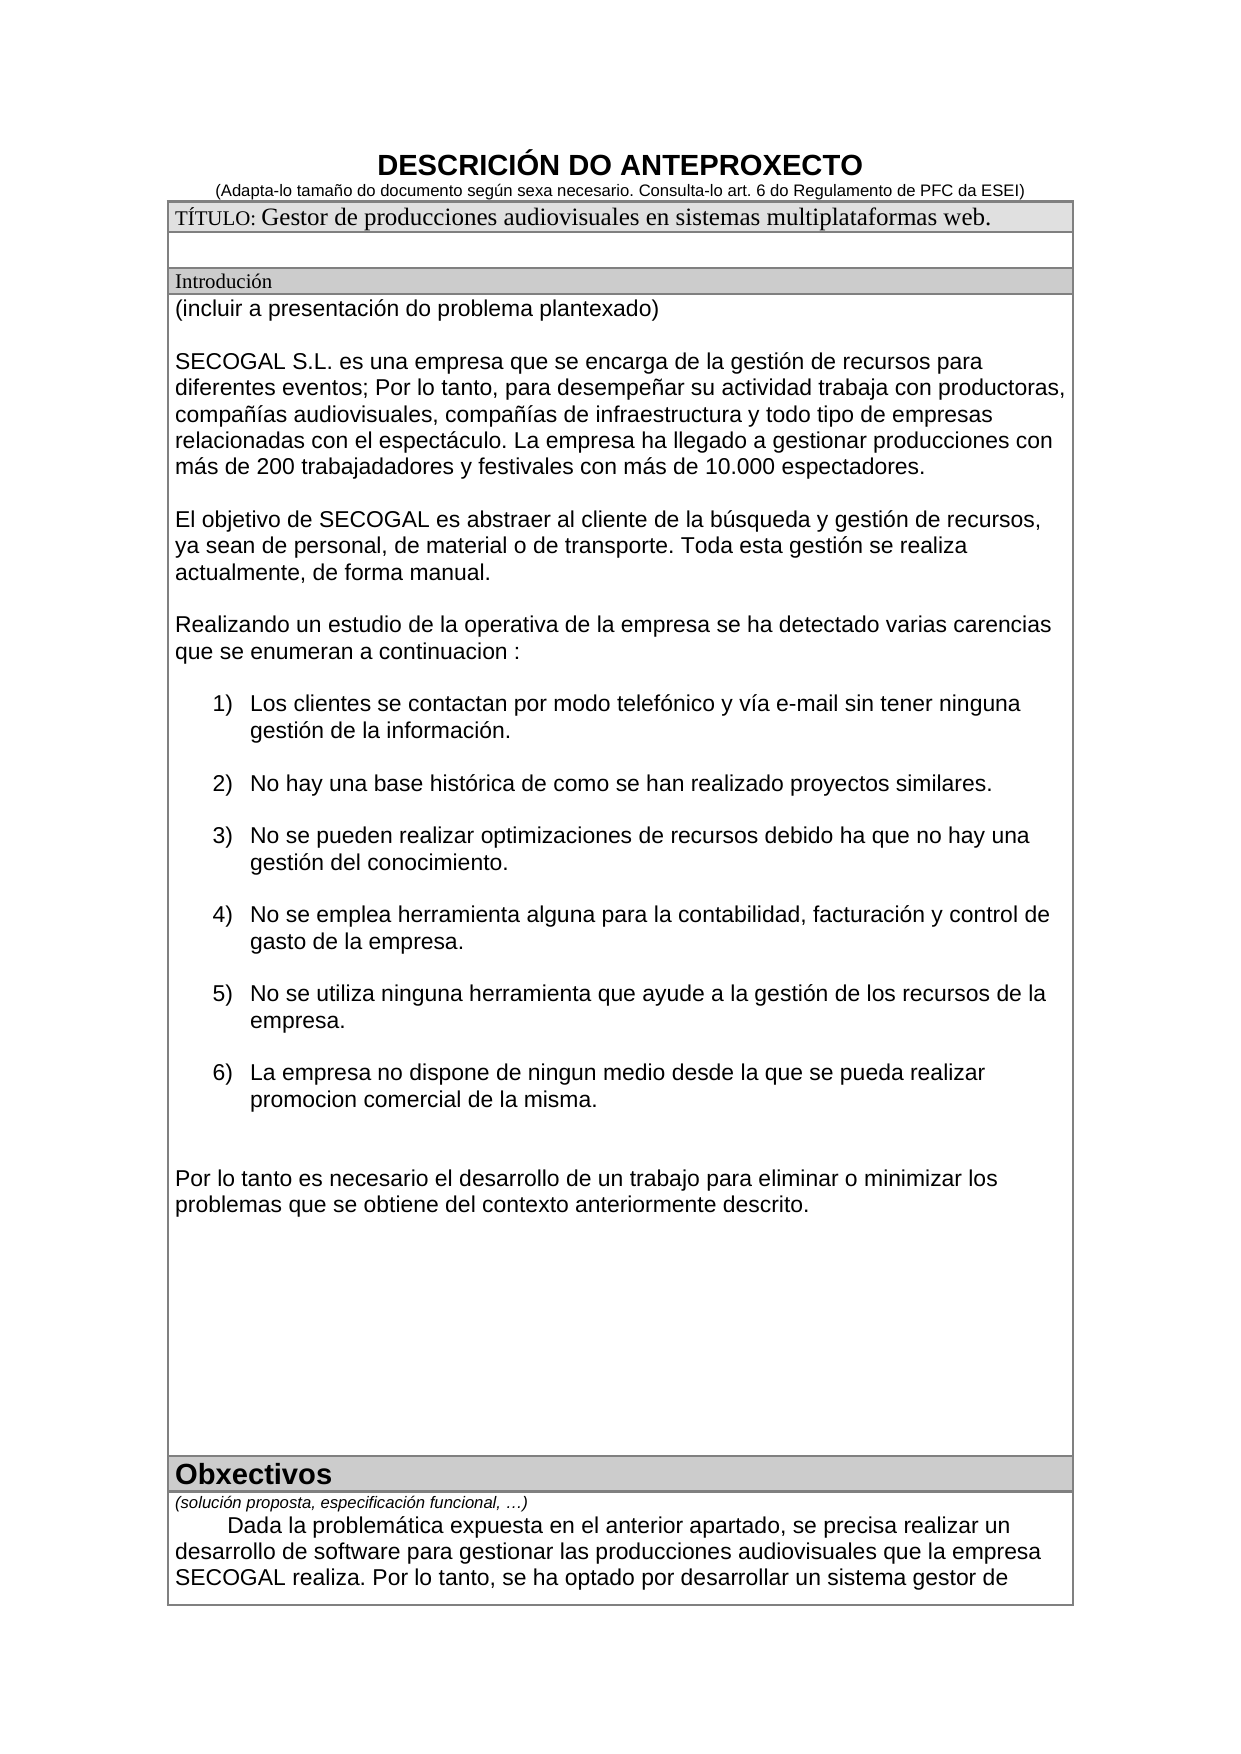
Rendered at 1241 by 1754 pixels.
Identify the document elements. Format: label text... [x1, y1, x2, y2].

table_header TÍTULO: Gestor de producciones audiovisuales en sistemas multiplataformas web. [169, 203, 1072, 231]
table_cell [169, 233, 1072, 267]
subtitle DESCRICIÓN DO ANTEPROXECTO [177, 148, 1063, 181]
table_cell Introdución [169, 269, 1072, 293]
text (Adapta-lo tamaño do documento según sexa necesario. Consulta-lo art. 6 do Regulamento de PFC da ESEI) [177, 181, 1063, 200]
table_cell Obxectivos [169, 1457, 1072, 1490]
table_cell (solución proposta, especificación funcional, …) Dada la problemática expuesta en el anterior apartado, se precisa realizar un desarrollo de software para gestionar las producciones audiovisuales que la empresa SECOGAL realiza. Por lo tanto, se ha optado por desarrollar un sistema gestor de [169, 1493, 1072, 1604]
table_cell (incluir a presentación do problema plantexado) SECOGAL S.L. es una empresa que se encarga de la gestión de recursos para diferentes eventos; Por lo tanto, para desempeñar su actividad trabaja con productoras, compañías audiovisuales, compañías de infraestructura y todo tipo de empresas relacionadas con el espectáculo. La empresa ha llegado a gestionar producciones con más de 200 trabajadadores y festivales con más de 10.000 espectadores. El objetivo de SECOGAL es abstraer al cliente de la búsqueda y gestión de recursos, ya sean de personal, de material o de transporte. Toda esta gestión se realiza actualmente, de forma manual. Realizando un estudio de la operativa de la empresa se ha detectado varias carencias que se enumeran a continuacion : Los clientes se contactan por modo telefónico y vía e-mail sin tener ninguna gestión de la información. No hay una base histórica de como se han realizado proyectos similares. No se pueden realizar optimizaciones de recursos debido ha que no hay una gestión del conocimiento. No se emplea herramienta alguna para la contabilidad, facturación y control de gasto de la empresa. No se utiliza ninguna herramienta que ayude a la gestión de los recursos de la empresa. La empresa no dispone de ningun medio desde la que se pueda realizar promocion comercial de la misma. Por lo tanto es necesario el desarrollo de un trabajo para eliminar o minimizar los problemas que se obtiene del contexto anteriormente descrito. [169, 295, 1072, 1455]
